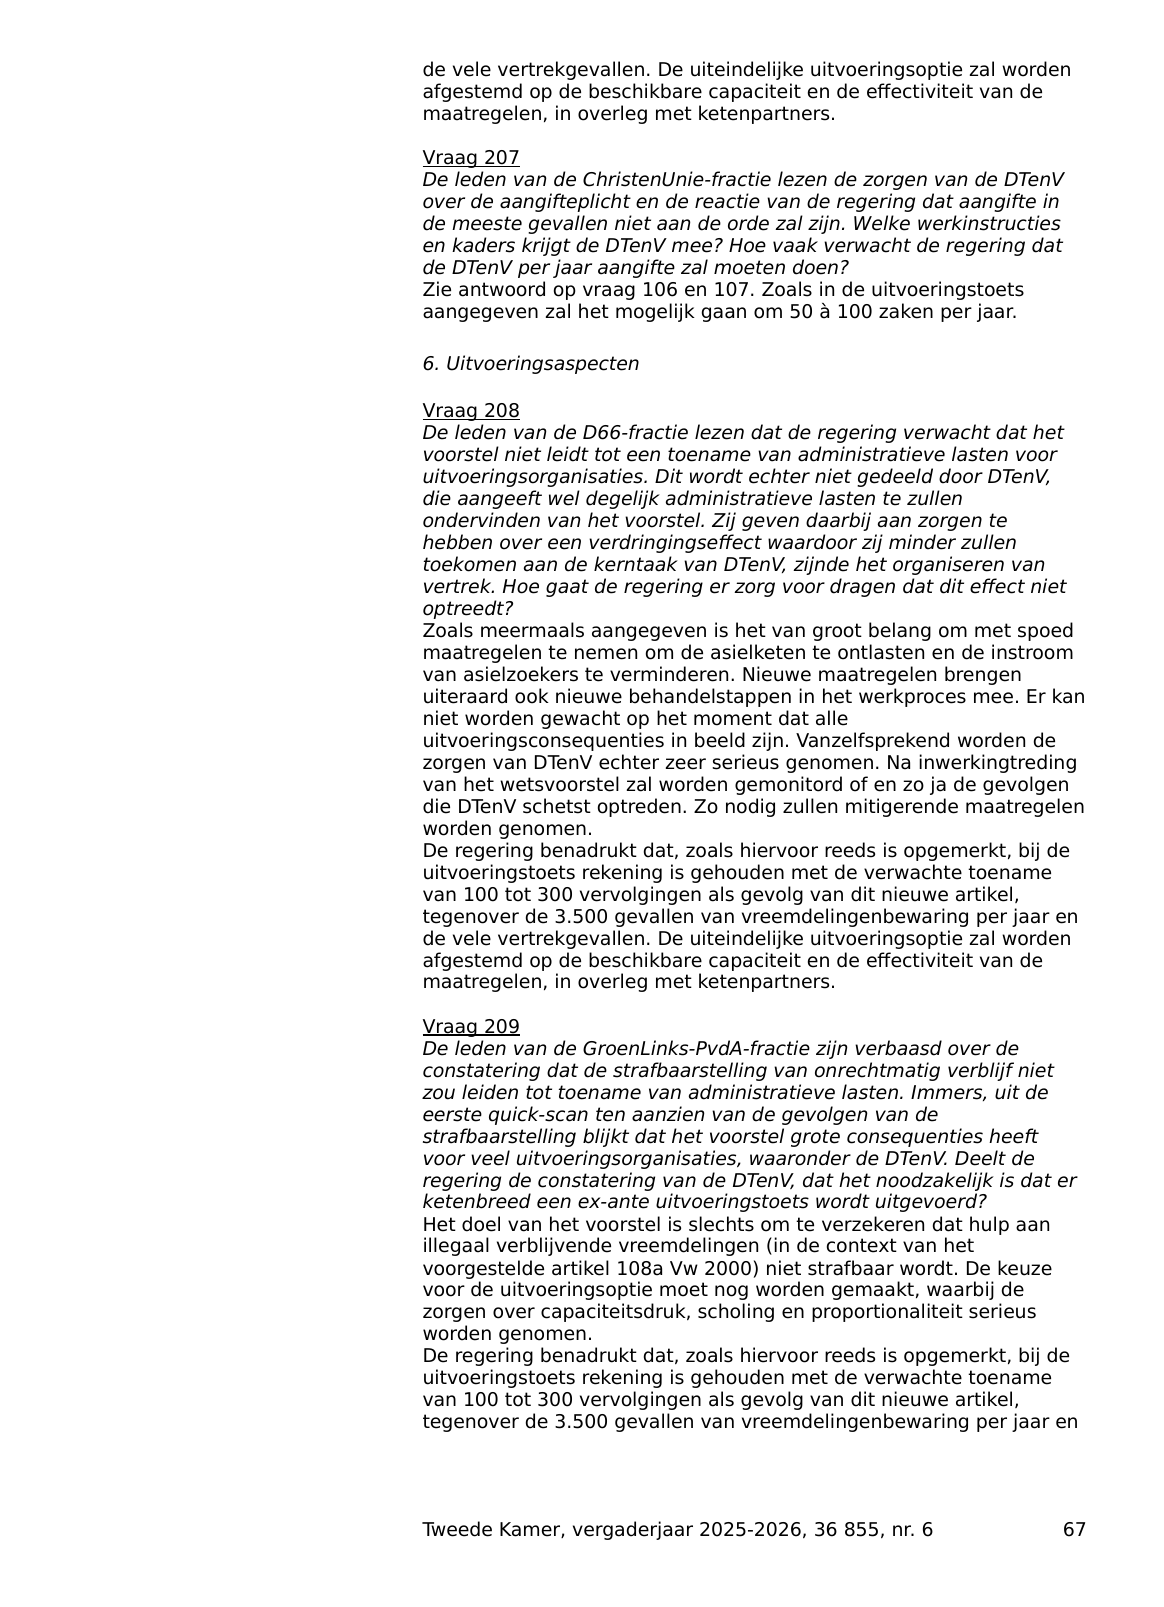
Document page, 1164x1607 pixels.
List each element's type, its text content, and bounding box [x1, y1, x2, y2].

text Zoals meermaals aangegeven is het van groot belang om met spoed maatregelen te nemen om de asielketen te ontlasten en de instroom van asielzoekers te verminderen. Nieuwe maatregelen brengen uiteraard ook nieuwe behandelstappen in het werkproces mee. Er kan niet worden gewacht op het moment dat alle uitvoeringsconsequenties in beeld zijn. Vanzelfsprekend worden de zorgen van DTenV echter zeer serieus genomen. Na inwerkingtreding van het wetsvoorstel zal worden gemonitord of en zo ja de gevolgen die DTenV schetst optreden. Zo nodig zullen mitigerende maatregelen worden genomen. [422, 620, 1087, 839]
text Vraag 208 [422, 400, 1087, 422]
text Het doel van het voorstel is slechts om te verzekeren dat hulp aan illegaal verblijvende vreemdelingen (in de context van het voorgestelde artikel 108a Vw 2000) niet strafbaar wordt. De keuze voor de uitvoeringsoptie moet nog worden gemaakt, waarbij de zorgen over capaciteitsdruk, scholing en proportionaliteit serieus worden genomen. [422, 1213, 1087, 1345]
text De leden van de D66-fractie lezen dat de regering verwacht dat het voorstel niet leidt tot een toename van administratieve lasten voor uitvoeringsorganisaties. Dit wordt echter niet gedeeld door DTenV, die aangeeft wel degelijk administratieve lasten te zullen ondervinden van het voorstel. Zij geven daarbij aan zorgen te hebben over een verdringingseffect waardoor zij minder zullen toekomen aan de kerntaak van DTenV, zijnde het organiseren van vertrek. Hoe gaat de regering er zorg voor dragen dat dit effect niet optreedt? [422, 422, 1087, 620]
text De regering benadrukt dat, zoals hiervoor reeds is opgemerkt, bij de uitvoeringstoets rekening is gehouden met de verwachte toename van 100 tot 300 vervolgingen als gevolg van dit nieuwe artikel, tegenover de 3.500 gevallen van vreemdelingenbewaring per jaar en de vele vertrekgevallen. De uiteindelijke uitvoeringsoptie zal worden afgestemd op de beschikbare capaciteit en de effectiviteit van de maatregelen, in overleg met ketenpartners. [422, 839, 1087, 993]
text Vraag 209 [422, 1016, 1087, 1038]
text de vele vertrekgevallen. De uiteindelijke uitvoeringsoptie zal worden afgestemd op de beschikbare capaciteit en de effectiviteit van de maatregelen, in overleg met ketenpartners. [422, 59, 1087, 125]
text De regering benadrukt dat, zoals hiervoor reeds is opgemerkt, bij de uitvoeringstoets rekening is gehouden met de verwachte toename van 100 tot 300 vervolgingen als gevolg van dit nieuwe artikel, tegenover de 3.500 gevallen van vreemdelingenbewaring per jaar en [422, 1345, 1087, 1433]
subtitle 6. Uitvoeringsaspecten [422, 353, 1087, 375]
text De leden van de GroenLinks-PvdA-fractie zijn verbaasd over de constatering dat de strafbaarstelling van onrechtmatig verblijf niet zou leiden tot toename van administratieve lasten. Immers, uit de eerste quick-scan ten aanzien van de gevolgen van de strafbaarstelling blijkt dat het voorstel grote consequenties heeft voor veel uitvoeringsorganisaties, waaronder de DTenV. Deelt de regering de constatering van de DTenV, dat het noodzakelijk is dat er ketenbreed een ex-ante uitvoeringstoets wordt uitgevoerd? [422, 1038, 1087, 1213]
text Vraag 207 [422, 147, 1087, 169]
text De leden van de ChristenUnie-fractie lezen de zorgen van de DTenV over de aangifteplicht en de reactie van de regering dat aangifte in de meeste gevallen niet aan de orde zal zijn. Welke werkinstructies en kaders krijgt de DTenV mee? Hoe vaak verwacht de regering dat de DTenV per jaar aangifte zal moeten doen? [422, 169, 1087, 279]
text Zie antwoord op vraag 106 en 107. Zoals in de uitvoeringstoets aangegeven zal het mogelijk gaan om 50 à 100 zaken per jaar. [422, 279, 1087, 323]
